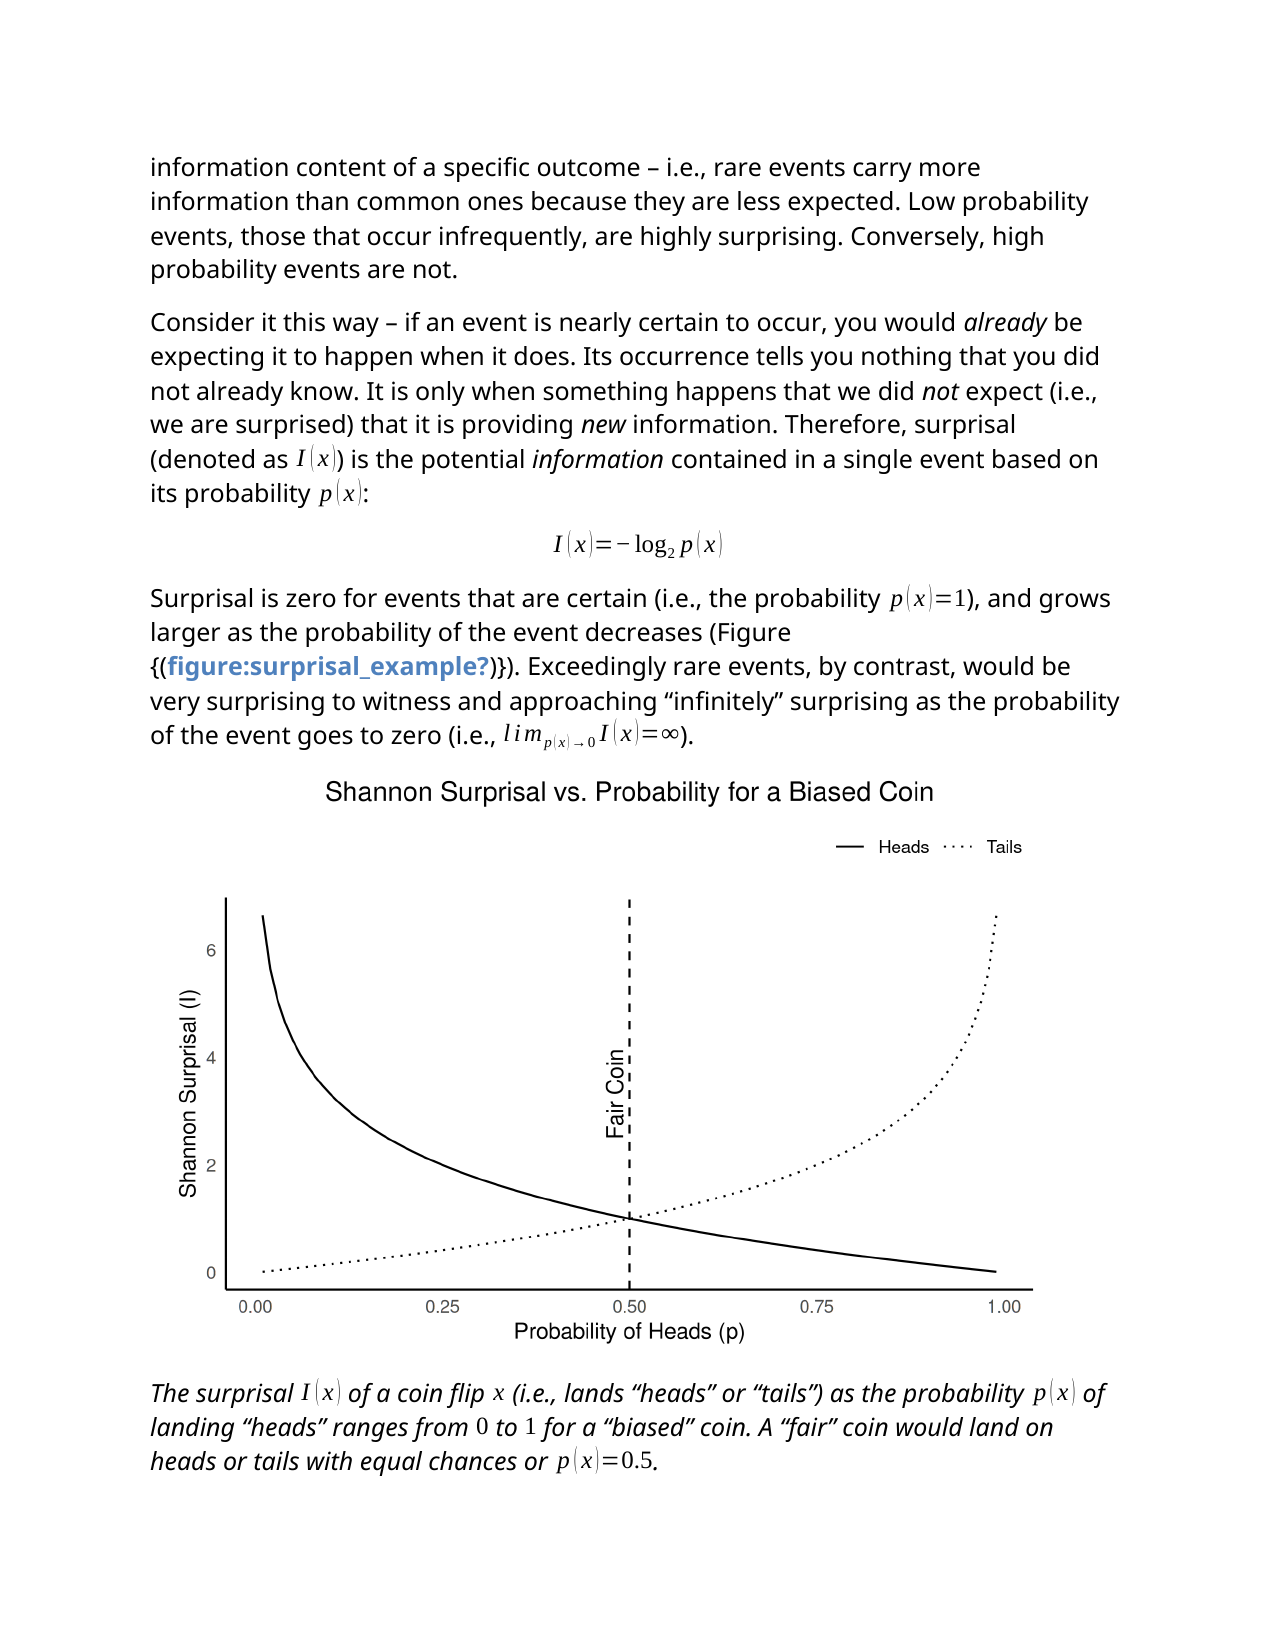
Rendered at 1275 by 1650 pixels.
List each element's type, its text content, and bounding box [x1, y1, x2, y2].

text Consider it this way – if an event is nearly certain to occur, you would already be expecting it to happen when it does. Its occurrence tells you nothing that you did not already know. It is only when something happens that we did not expect (i.e., we are surprised) that it is providing new information. Therefore, surprisal (denoted as ) is the potential information contained in a single event based on its probability : [150, 305, 1125, 509]
text The surprisal of a coin flip (i.e., lands “heads” or “tails”) as the probability of landing “heads” ranges from to for a “biased” coin. A “fair” coin would land on heads or tails with equal chances or . [150, 1375, 1125, 1477]
text information content of a specific outcome – i.e., rare events carry more information than common ones because they are less expected. Low probability events, those that occur infrequently, are highly surprising. Conversely, high probability events are not. [150, 150, 1125, 286]
picture [168, 771, 1044, 1355]
text Surprisal is zero for events that are certain (i.e., the probability ), and grows larger as the probability of the event decreases (Figure {(figure:surprisal_example?)}). Exceedingly rare events, by contrast, would be very surprising to witness and approaching “infinitely” surprising as the probability of the event goes to zero (i.e., ). [150, 581, 1125, 752]
